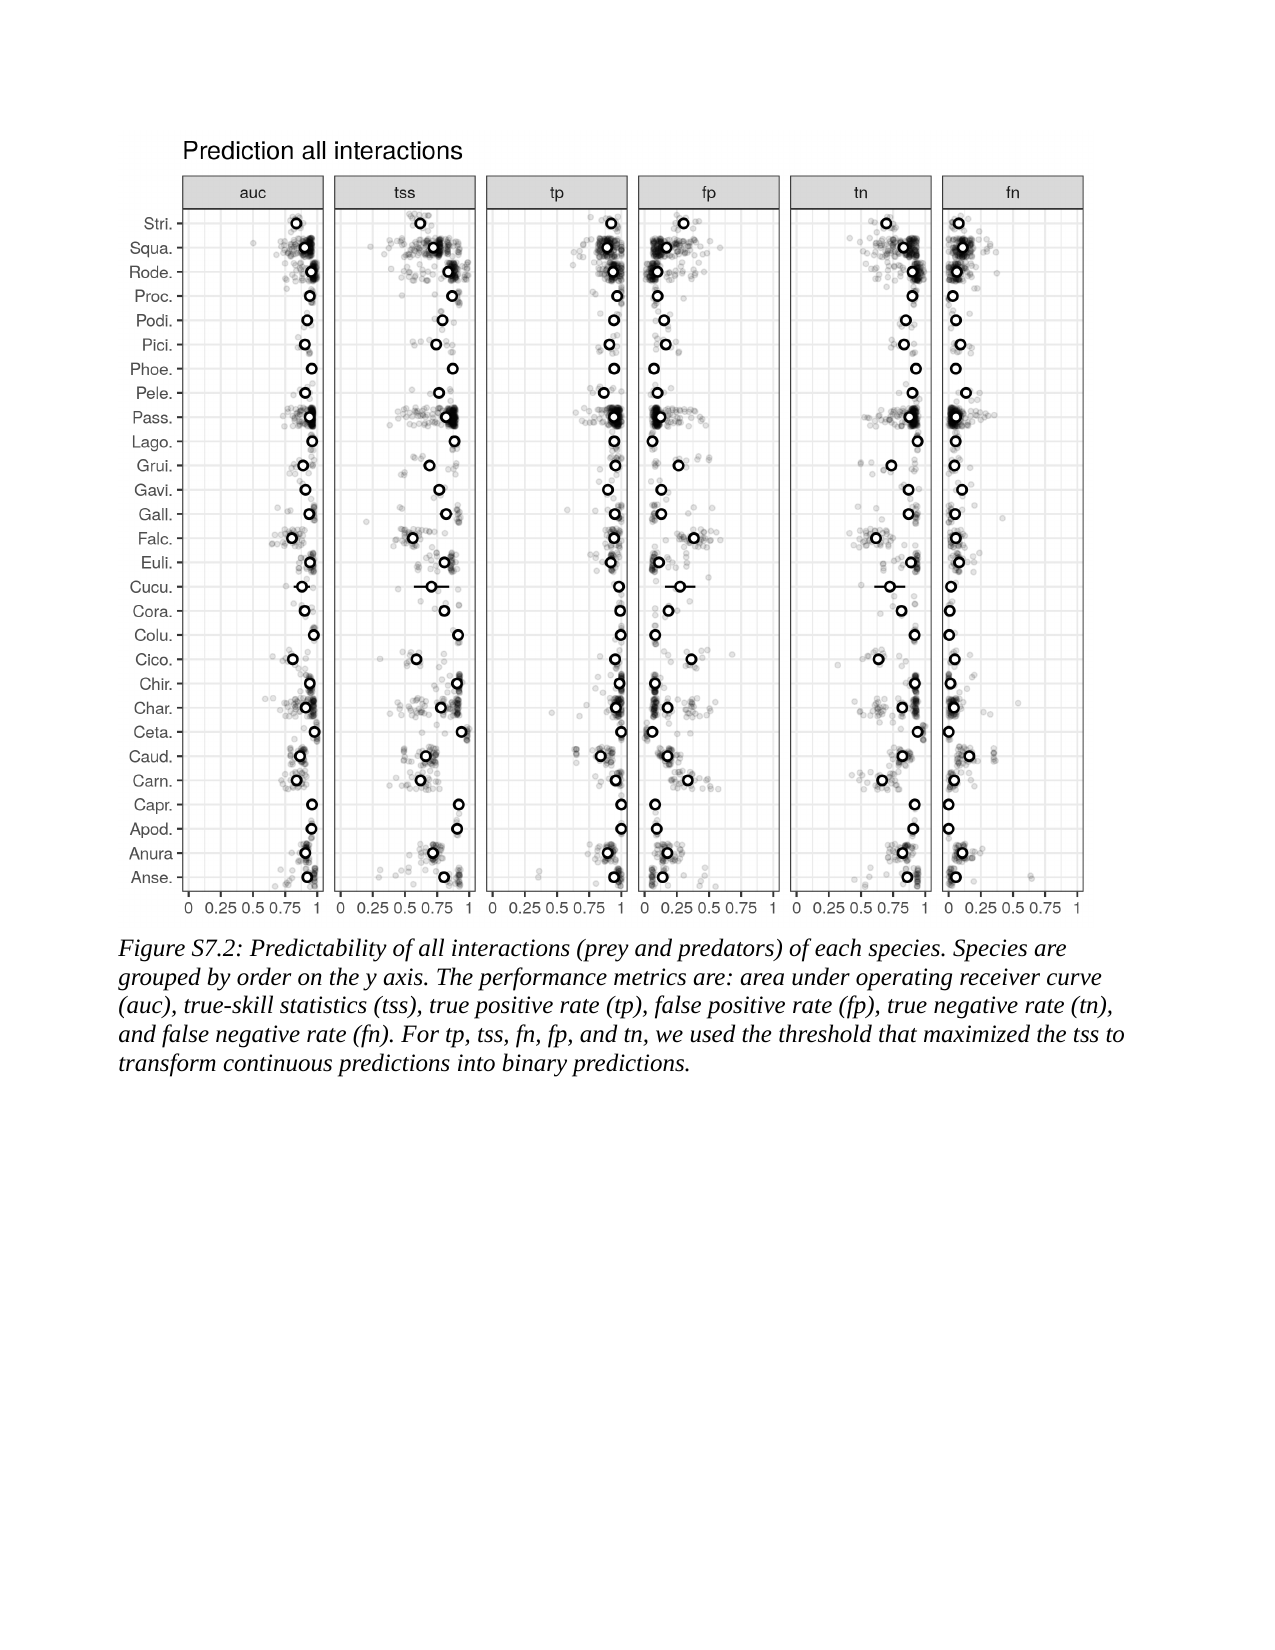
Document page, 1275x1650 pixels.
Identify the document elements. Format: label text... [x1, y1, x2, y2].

picture [118, 130, 1094, 928]
text Figure S7.2: Predictability of all interactions (prey and predators) of each species. Species are grouped by order on the y axis. The performance metrics are: area under operating receiver curve (auc), true-skill statistics (tss), true positive rate (tp), false positive rate (fp), true negative rate (tn), and false negative rate (fn). For tp, tss, fn, fp, and tn, we used the threshold that maximized the tss to transform continuous predictions into binary predictions. [118, 928, 1157, 1077]
